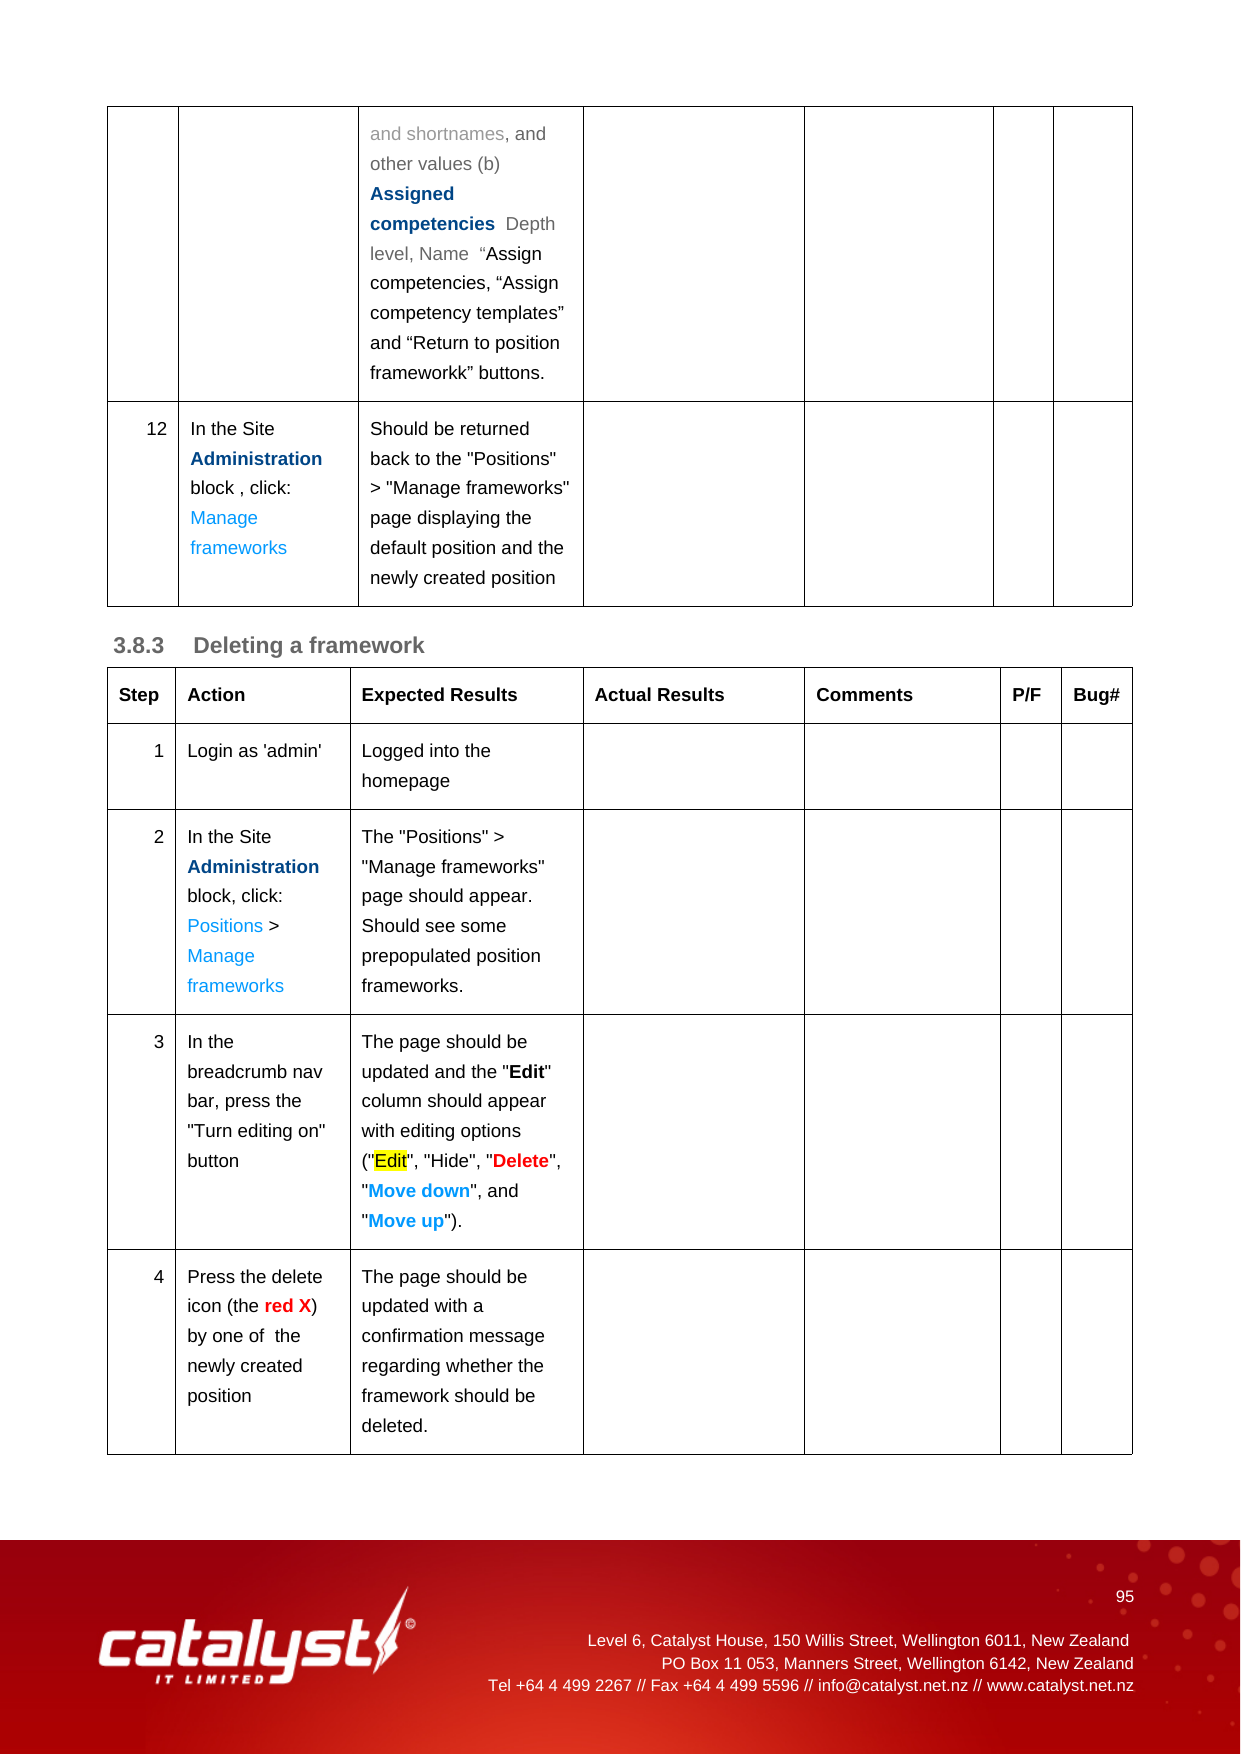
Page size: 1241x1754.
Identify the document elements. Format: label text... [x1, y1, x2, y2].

table_header Expected Results [351, 668, 583, 723]
table_cell [1054, 107, 1132, 401]
table_cell [805, 724, 1000, 809]
table_cell [805, 402, 993, 606]
table_cell [584, 810, 804, 1014]
table_cell [1001, 1250, 1061, 1453]
table_cell [805, 107, 993, 401]
subtitle Deleting a framework [107, 632, 1103, 658]
table_cell [805, 1250, 1000, 1453]
table_cell [1062, 1250, 1132, 1453]
table_header Step [108, 668, 175, 723]
table_cell [994, 402, 1053, 606]
table_cell 12 [108, 402, 178, 606]
table_cell [805, 1015, 1000, 1248]
table_cell 4 [108, 1250, 175, 1453]
table_cell [1062, 810, 1132, 1014]
table_header Comments [805, 668, 1000, 723]
table_cell 3 [108, 1015, 175, 1248]
table_cell In the Site Administration block , click: Manage frameworks [179, 402, 358, 606]
table_cell [1054, 402, 1132, 606]
table_cell [108, 107, 178, 401]
table_cell [1062, 1015, 1132, 1248]
table_cell [584, 402, 804, 606]
table_header Bug# [1062, 668, 1132, 723]
picture [0, 1540, 1241, 1754]
table_cell The "Positions" > "Manage frameworks" page should appear. Should see some prepopulated position frameworks. [351, 810, 583, 1014]
table_cell The page should be updated with a confirmation message regarding whether the framework should be deleted. [351, 1250, 583, 1453]
table_cell [994, 107, 1053, 401]
table_cell [1001, 724, 1061, 809]
table_header Actual Results [584, 668, 804, 723]
table_cell The page should be updated and the "Edit" column should appear with editing options ("Edit", "Hide", "Delete", "Move down", and "Move up"). [351, 1015, 583, 1248]
table_cell Login as 'admin' [176, 724, 350, 809]
table_cell [1001, 810, 1061, 1014]
table_cell [1001, 1015, 1061, 1248]
table_cell [584, 1015, 804, 1248]
table_cell Logged into the homepage [351, 724, 583, 809]
table_cell Should be returned back to the "Positions" > "Manage frameworks" page displaying the default position and the newly created position [359, 402, 583, 606]
table_cell [584, 724, 804, 809]
table_cell [1062, 724, 1132, 809]
table_cell 2 [108, 810, 175, 1014]
table_cell and shortnames, and other values (b) Assigned competencies Depth level, Name “Assign competencies, “Assign competency templates” and “Return to position frameworkk” buttons. [359, 107, 583, 401]
table_cell In the breadcrumb nav bar, press the "Turn editing on" button [176, 1015, 350, 1248]
table_header P/F [1001, 668, 1061, 723]
table_cell [179, 107, 358, 401]
table_cell In the Site Administration block, click: Positions > Manage frameworks [176, 810, 350, 1014]
table_cell [584, 1250, 804, 1453]
table_cell Press the delete icon (the red X) by one of the newly created position [176, 1250, 350, 1453]
table_cell [584, 107, 804, 401]
table_cell [805, 810, 1000, 1014]
table_cell 1 [108, 724, 175, 809]
table_header Action [176, 668, 350, 723]
